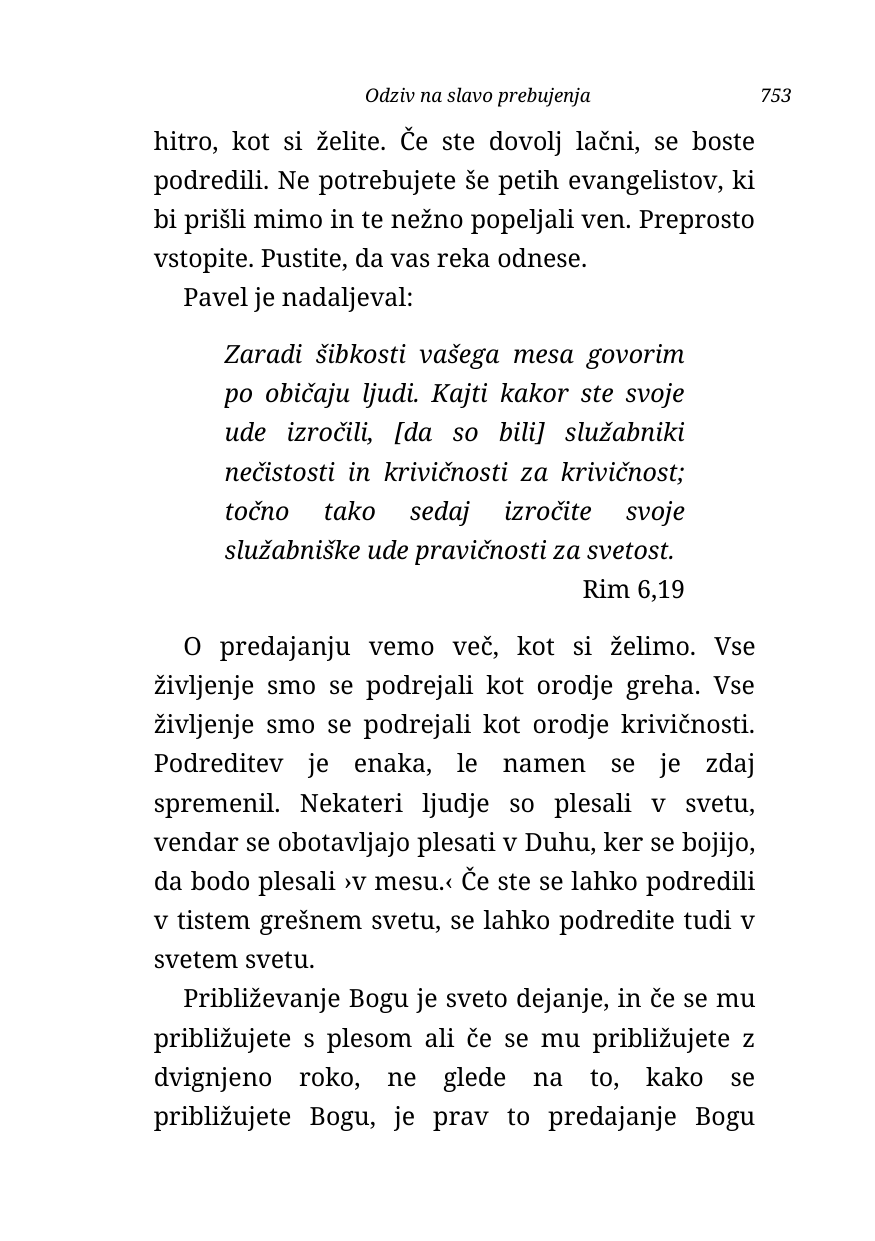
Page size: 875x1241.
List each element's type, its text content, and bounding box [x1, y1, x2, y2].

text hitro, kot si želite. Če ste dovolj lačni, se boste podredili. Ne potrebujete še petih evangelistov, ki bi prišli mimo in te nežno popeljali ven. Preprosto vstopite. Pustite, da vas reka odnese. [153, 123, 756, 275]
text Približevanje Bogu je sveto dejanje, in če se mu približujete s plesom ali če se mu približujete z dvignjeno roko, ne glede na to, kako se približujete Bogu, je prav to predajanje Bogu [153, 981, 756, 1133]
text Zaradi šibkosti vašega mesa govorim po običaju ljudi. Kajti kakor ste svoje ude izročili, [da so bili] služabniki nečistosti in krivičnosti za krivičnost; točno tako sedaj izročite svoje služabniške ude pravičnosti za svetost. Rim 6,19 [224, 337, 685, 606]
text Pavel je nadaljeval: [153, 280, 756, 314]
text O predajanju vemo več, kot si želimo. Vse življenje smo se podrejali kot orodje greha. Vse življenje smo se podrejali kot orodje krivičnosti. Podreditev je enaka, le namen se je zdaj spremenil. Nekateri ljudje so plesali v svetu, vendar se obotavljajo plesati v Duhu, ker se bojijo, da bodo plesali ›v mesu.‹ Če ste se lahko podredili v tistem grešnem svetu, se lahko podredite tudi v svetem svetu. [153, 629, 756, 976]
